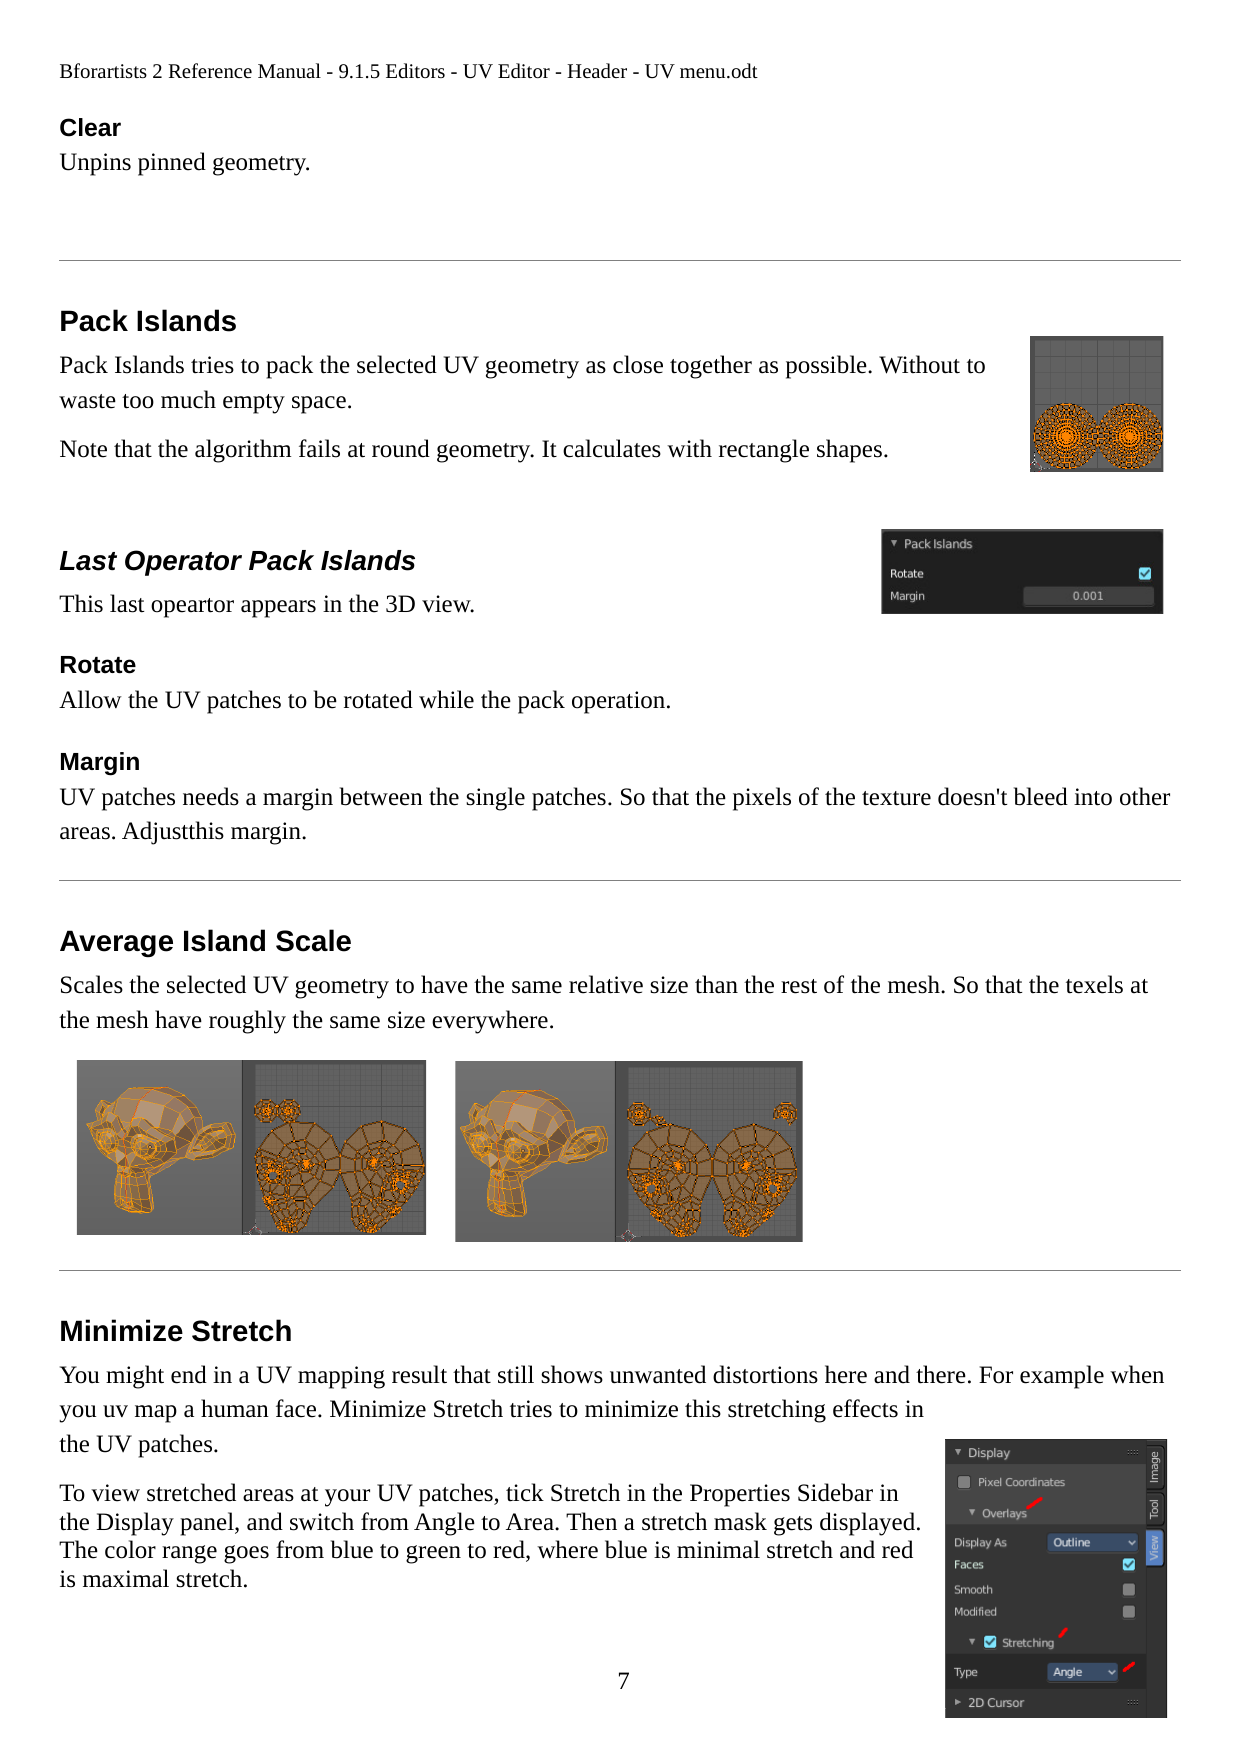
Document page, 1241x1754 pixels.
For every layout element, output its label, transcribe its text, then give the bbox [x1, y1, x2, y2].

subtitle Average Island Scale [59, 924, 1181, 958]
text To view stretched areas at your UV patches, tick Stretch in the Properties Sidebar in the Display panel, and switch from Angle to Area. Then a stretch mask gets displayed. The color range goes from blue to green to red, where blue is minimal stretch and red is maximal stretch. [59, 1478, 945, 1593]
subtitle Margin [59, 747, 1181, 776]
text This last opeartor appears in the 3D view. [59, 589, 1181, 618]
subtitle Rotate [59, 651, 1181, 679]
subtitle Last Operator Pack Islands [59, 545, 881, 577]
picture [945, 1439, 1168, 1718]
picture [76, 1060, 427, 1235]
text Pack Islands tries to pack the selected UV geometry as close together as possible. Without to waste too much empty space. [59, 351, 1030, 414]
text Scales the selected UV geometry to have the same relative size than the rest of the mesh. So that the texels at the mesh have roughly the same size everywhere. [59, 970, 1181, 1033]
text Allow the UV patches to be rotated while the pack operation. [59, 685, 1181, 714]
subtitle [1164, 545, 1181, 577]
subtitle Pack Islands [59, 304, 1181, 338]
subtitle Clear [59, 113, 1181, 141]
subtitle Minimize Stretch [59, 1314, 1181, 1348]
picture [881, 529, 1164, 614]
picture [455, 1061, 803, 1242]
picture [1030, 336, 1164, 472]
text You might end in a UV mapping result that still shows unwanted distortions here and there. For example when you uv map a human face. Minimize Stretch tries to minimize this stretching effects in the UV patches. [59, 1360, 1181, 1458]
text UV patches needs a margin between the single patches. So that the pixels of the texture doesn't bleed into other areas. Adjustthis margin. [59, 782, 1181, 845]
text Unpins pinned geometry. [59, 147, 1181, 176]
text Note that the algorithm fails at round geometry. It calculates with rectangle shapes. [59, 434, 1030, 463]
